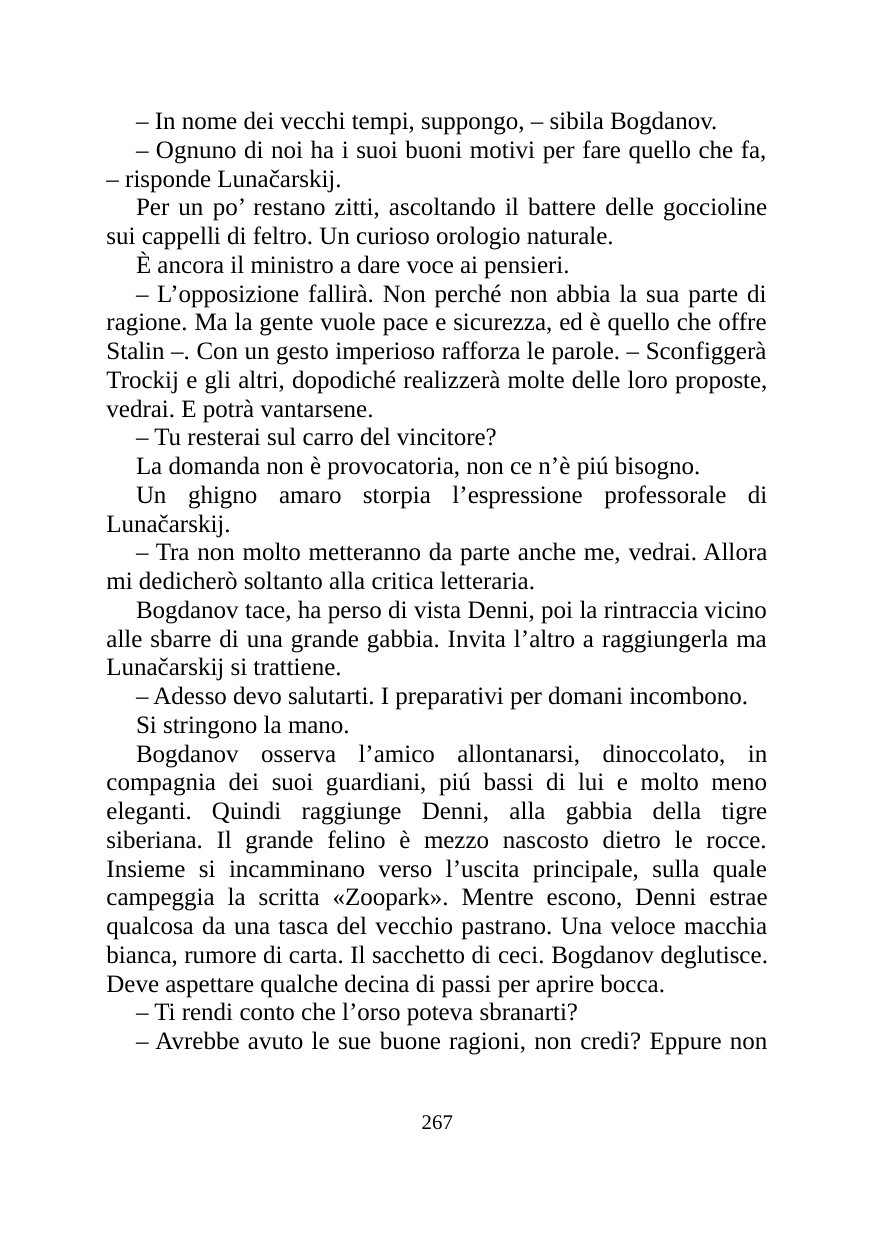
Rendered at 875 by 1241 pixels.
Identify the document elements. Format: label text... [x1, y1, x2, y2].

text – Adesso devo salutarti. I preparativi per domani incombono. [106, 681, 768, 710]
text – Ognuno di noi ha i suoi buoni motivi per fare quello che fa, – risponde Lunačarskij. [106, 135, 768, 192]
text – L’opposizione fallirà. Non perché non abbia la sua parte di ragione. Ma la gente vuole pace e sicurezza, ed è quello che offre Stalin –. Con un gesto imperioso rafforza le parole. – Sconfiggerà Trockij e gli altri, dopodiché realizzerà molte delle loro proposte, vedrai. E potrà vantarsene. [106, 279, 768, 422]
text Un ghigno amaro storpia l’espressione professorale di Lunačarskij. [106, 480, 768, 537]
text Si stringono la mano. [106, 710, 768, 739]
text – Avrebbe avuto le sue buone ragioni, non credi? Eppure non [106, 1026, 768, 1055]
text Bogdanov osserva l’amico allontanarsi, dinoccolato, in compagnia dei suoi guardiani, piú bassi di lui e molto meno eleganti. Quindi raggiunge Denni, alla gabbia della tigre siberiana. Il grande felino è mezzo nascosto dietro le rocce. Insieme si incamminano verso l’uscita principale, sulla quale campeggia la scritta «Zoopark». Mentre escono, Denni estrae qualcosa da una tasca del vecchio pastrano. Una veloce macchia bianca, rumore di carta. Il sacchetto di ceci. Bogdanov deglutisce. Deve aspettare qualche decina di passi per aprire bocca. [106, 739, 768, 997]
text – Ti rendi conto che l’orso poteva sbranarti? [106, 997, 768, 1026]
text Bogdanov tace, ha perso di vista Denni, poi la rintraccia vicino alle sbarre di una grande gabbia. Invita l’altro a raggiungerla ma Lunačarskij si trattiene. [106, 595, 768, 681]
text – In nome dei vecchi tempi, suppongo, – sibila Bogdanov. [106, 106, 768, 135]
text È ancora il ministro a dare voce ai pensieri. [106, 250, 768, 279]
text Per un po’ restano zitti, ascoltando il battere delle goccioline sui cappelli di feltro. Un curioso orologio naturale. [106, 192, 768, 250]
text – Tu resterai sul carro del vincitore? [106, 422, 768, 451]
text La domanda non è provocatoria, non ce n’è piú bisogno. [106, 451, 768, 480]
text – Tra non molto metteranno da parte anche me, vedrai. Allora mi dedicherò soltanto alla critica letteraria. [106, 537, 768, 595]
